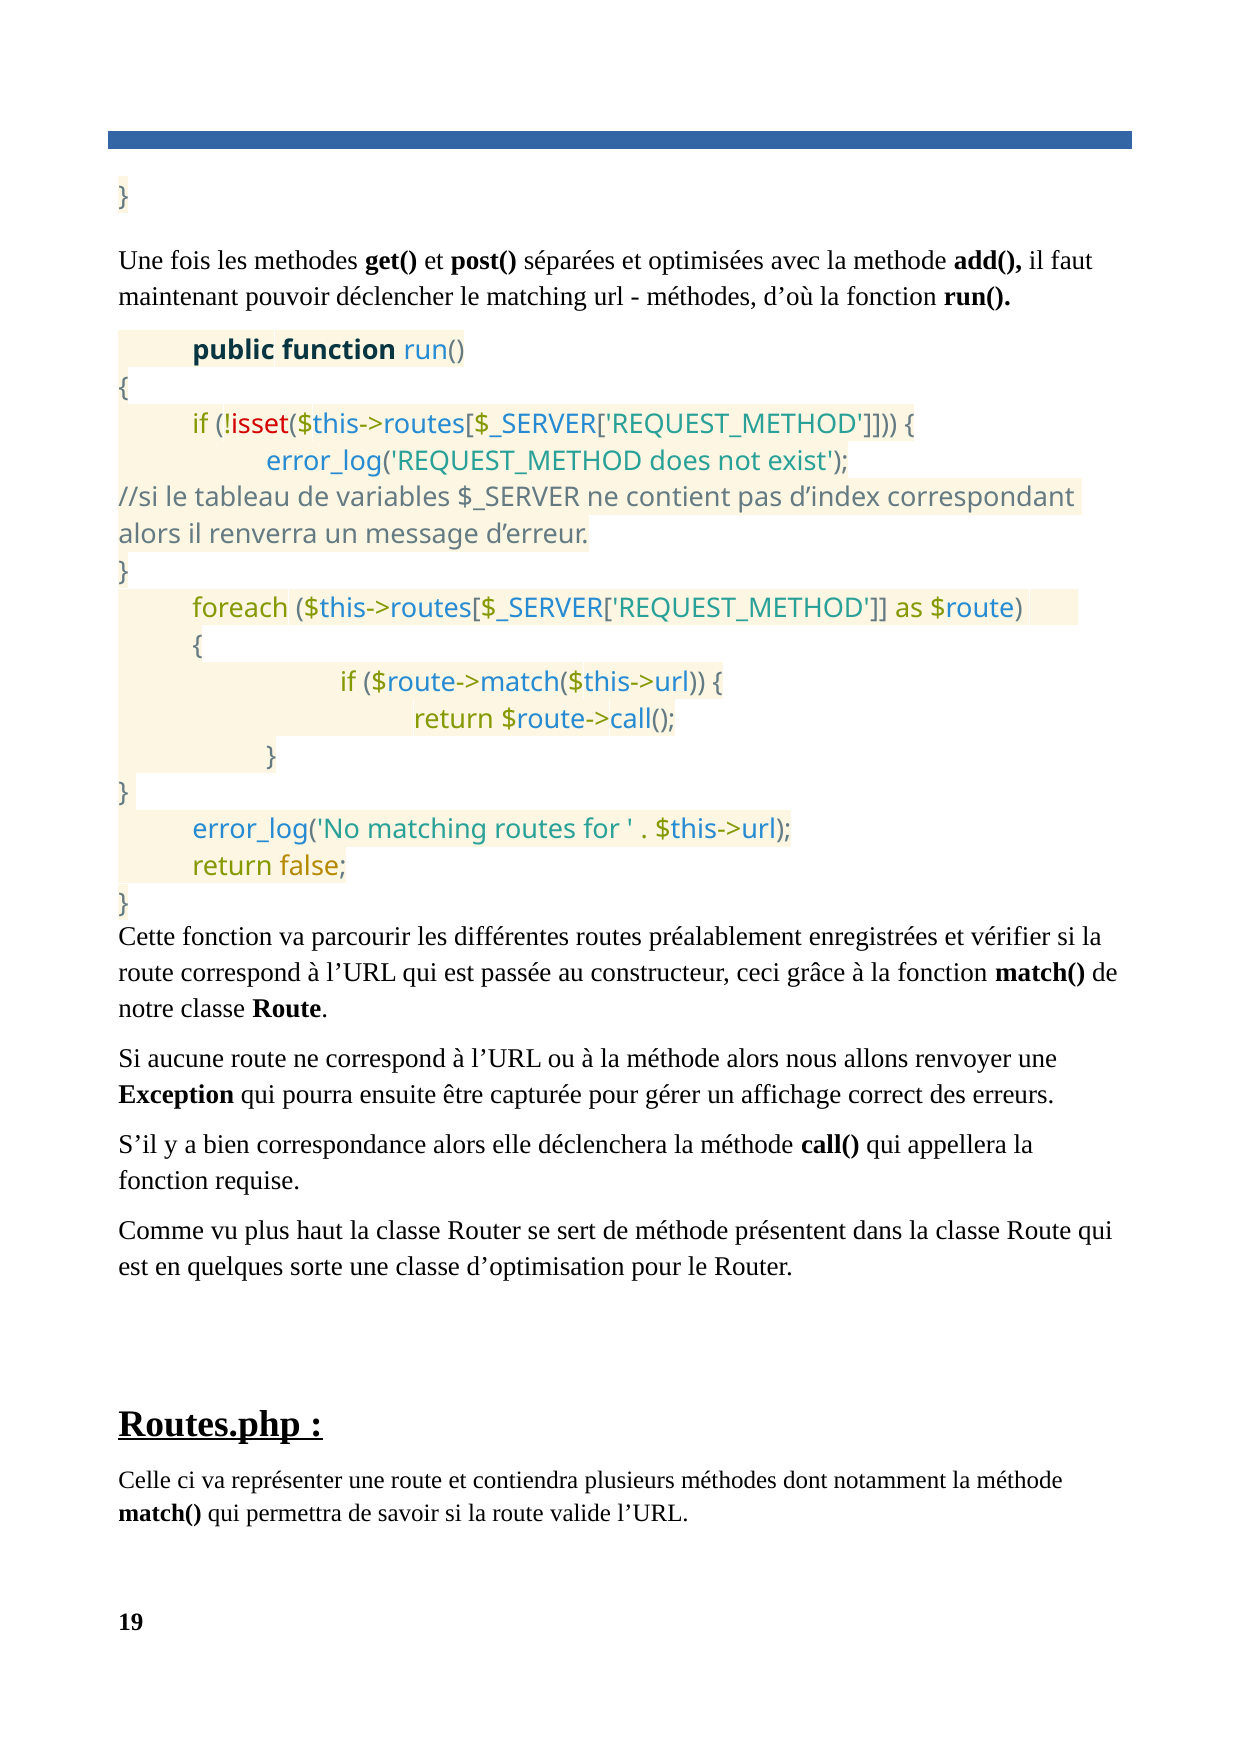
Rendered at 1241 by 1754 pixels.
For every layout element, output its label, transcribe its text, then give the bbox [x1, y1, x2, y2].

text public function run() [118, 330, 1122, 367]
text Cette fonction va parcourir les différentes routes préalablement enregistrées et vérifier si la route correspond à l’URL qui est passée au constructeur, ceci grâce à la fonction match() de notre classe Route. [118, 920, 1122, 1023]
text Si aucune route ne correspond à l’URL ou à la méthode alors nous allons renvoyer une Exception qui pourra ensuite être capturée pour gérer un affichage correct des erreurs. [118, 1042, 1122, 1109]
text //si le tableau de variables $_SERVER ne contient pas d’index correspondant alors il renverra un message d’erreur. [118, 478, 1122, 552]
text if (!isset($this->routes[$_SERVER['REQUEST_METHOD']])) { [118, 404, 1122, 441]
text { [118, 367, 1122, 404]
text S’il y a bien correspondance alors elle déclenchera la méthode call() qui appellera la fonction requise. [118, 1128, 1122, 1195]
text return false; [118, 847, 1122, 883]
text } [118, 773, 1122, 810]
text error_log('REQUEST_METHOD does not exist'); [118, 441, 1122, 478]
text } [118, 736, 1122, 773]
text return $route->call(); [118, 699, 1122, 736]
text } [118, 552, 1122, 588]
text } [118, 883, 1122, 920]
text } [118, 176, 1122, 213]
text Comme vu plus haut la classe Router se sert de méthode présentent dans la classe Route qui est en quelques sorte une classe d’optimisation pour le Router. [118, 1214, 1122, 1281]
text Routes.php : [118, 1401, 1122, 1444]
text Une fois les methodes get() et post() séparées et optimisées avec la methode add(), il faut maintenant pouvoir déclencher le matching url - méthodes, d’où la fonction run(). [118, 244, 1122, 311]
text Celle ci va représenter une route et contiendra plusieurs méthodes dont notamment la méthode match() qui permettra de savoir si la route valide l’URL. [118, 1465, 1122, 1527]
text foreach ($this->routes[$_SERVER['REQUEST_METHOD']] as $route) { [118, 588, 1122, 662]
text error_log('No matching routes for ' . $this->url); [118, 810, 1122, 847]
text if ($route->match($this->url)) { [118, 662, 1122, 699]
